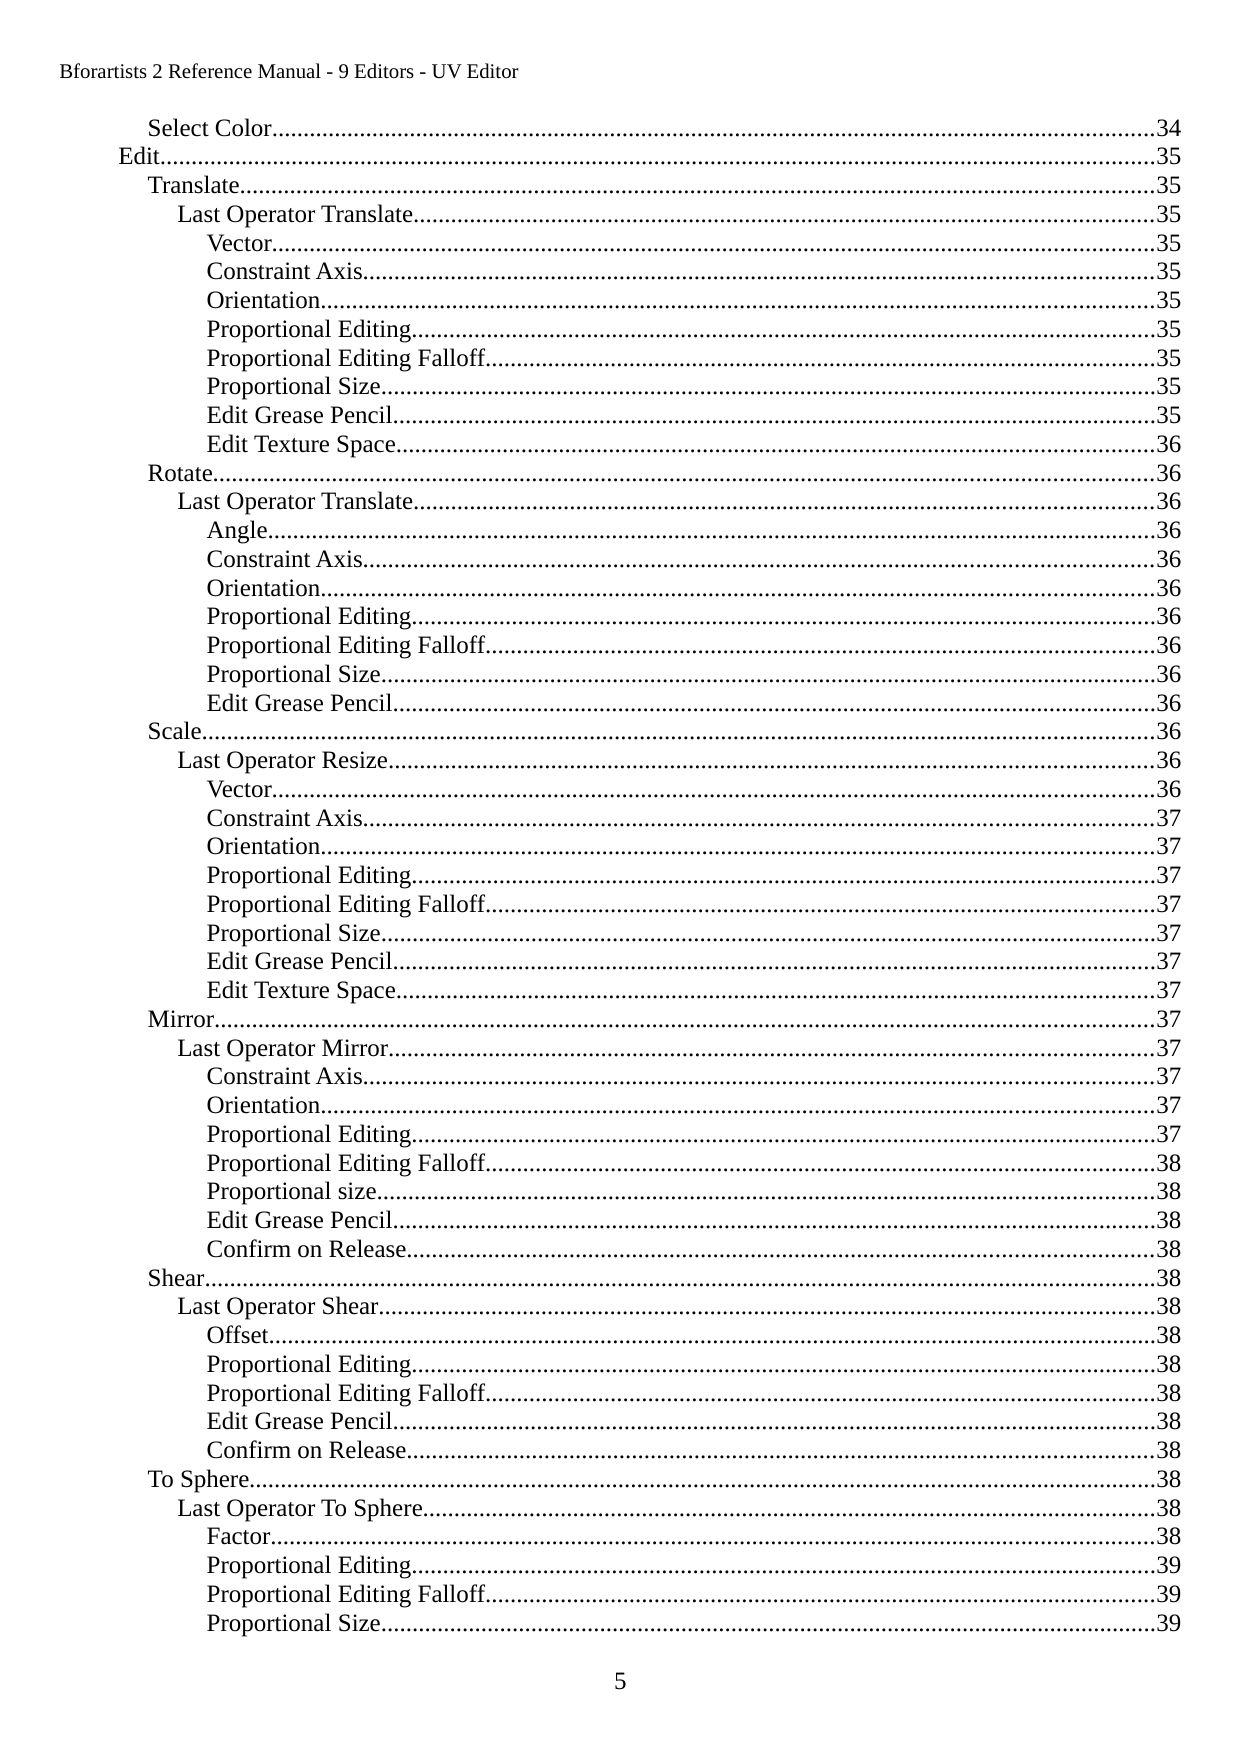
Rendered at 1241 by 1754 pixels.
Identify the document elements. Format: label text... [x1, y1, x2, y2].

text Scale 36 [147, 716, 1181, 745]
text Offset 38 [206, 1320, 1181, 1349]
text Orientation 37 [206, 1090, 1181, 1119]
text Constraint Axis 36 [206, 544, 1181, 573]
text Last Operator Shear 38 [177, 1291, 1181, 1320]
text Vector 36 [206, 774, 1181, 803]
text Proportional Editing 35 [206, 314, 1181, 343]
text Edit Grease Pencil 37 [206, 946, 1181, 975]
text Vector 35 [206, 228, 1181, 256]
text Proportional Editing Falloff 37 [206, 889, 1181, 918]
text Edit Grease Pencil 38 [206, 1205, 1181, 1234]
text Rotate 36 [147, 458, 1181, 486]
text Edit Texture Space 36 [206, 429, 1181, 458]
text Proportional Editing Falloff 36 [206, 630, 1181, 659]
text Proportional Size 36 [206, 659, 1181, 688]
text Shear 38 [147, 1263, 1181, 1291]
text Edit Grease Pencil 36 [206, 688, 1181, 716]
text Select Color 34 [147, 113, 1181, 141]
text Proportional Editing 37 [206, 860, 1181, 889]
text Proportional size 38 [206, 1176, 1181, 1205]
text Proportional Editing Falloff 38 [206, 1148, 1181, 1176]
text Proportional Editing 36 [206, 601, 1181, 630]
text Constraint Axis 35 [206, 256, 1181, 285]
text Orientation 35 [206, 285, 1181, 314]
text Proportional Editing 38 [206, 1349, 1181, 1378]
text Proportional Editing Falloff 39 [206, 1579, 1181, 1608]
text Proportional Size 37 [206, 918, 1181, 946]
text Proportional Size 35 [206, 371, 1181, 400]
text Mirror 37 [147, 1004, 1181, 1033]
text Last Operator Mirror 37 [177, 1033, 1181, 1061]
text Last Operator Resize 36 [177, 745, 1181, 774]
text Proportional Editing Falloff 35 [206, 343, 1181, 371]
text Edit Grease Pencil 38 [206, 1406, 1181, 1435]
text Proportional Editing 39 [206, 1550, 1181, 1579]
text Factor 38 [206, 1521, 1181, 1550]
text Angle 36 [206, 515, 1181, 544]
text Orientation 37 [206, 831, 1181, 860]
text Proportional Editing 37 [206, 1119, 1181, 1148]
text Translate 35 [147, 170, 1181, 199]
text Edit 35 [118, 141, 1181, 170]
text Last Operator Translate 36 [177, 486, 1181, 515]
text Proportional Size 39 [206, 1608, 1181, 1636]
text Proportional Editing Falloff 38 [206, 1378, 1181, 1406]
text Constraint Axis 37 [206, 1061, 1181, 1090]
text Orientation 36 [206, 573, 1181, 601]
text Confirm on Release 38 [206, 1435, 1181, 1464]
text Last Operator To Sphere 38 [177, 1493, 1181, 1521]
text Last Operator Translate 35 [177, 199, 1181, 228]
text Edit Grease Pencil 35 [206, 400, 1181, 429]
text Edit Texture Space 37 [206, 975, 1181, 1004]
text To Sphere 38 [147, 1464, 1181, 1493]
text Constraint Axis 37 [206, 803, 1181, 831]
text Confirm on Release 38 [206, 1234, 1181, 1263]
